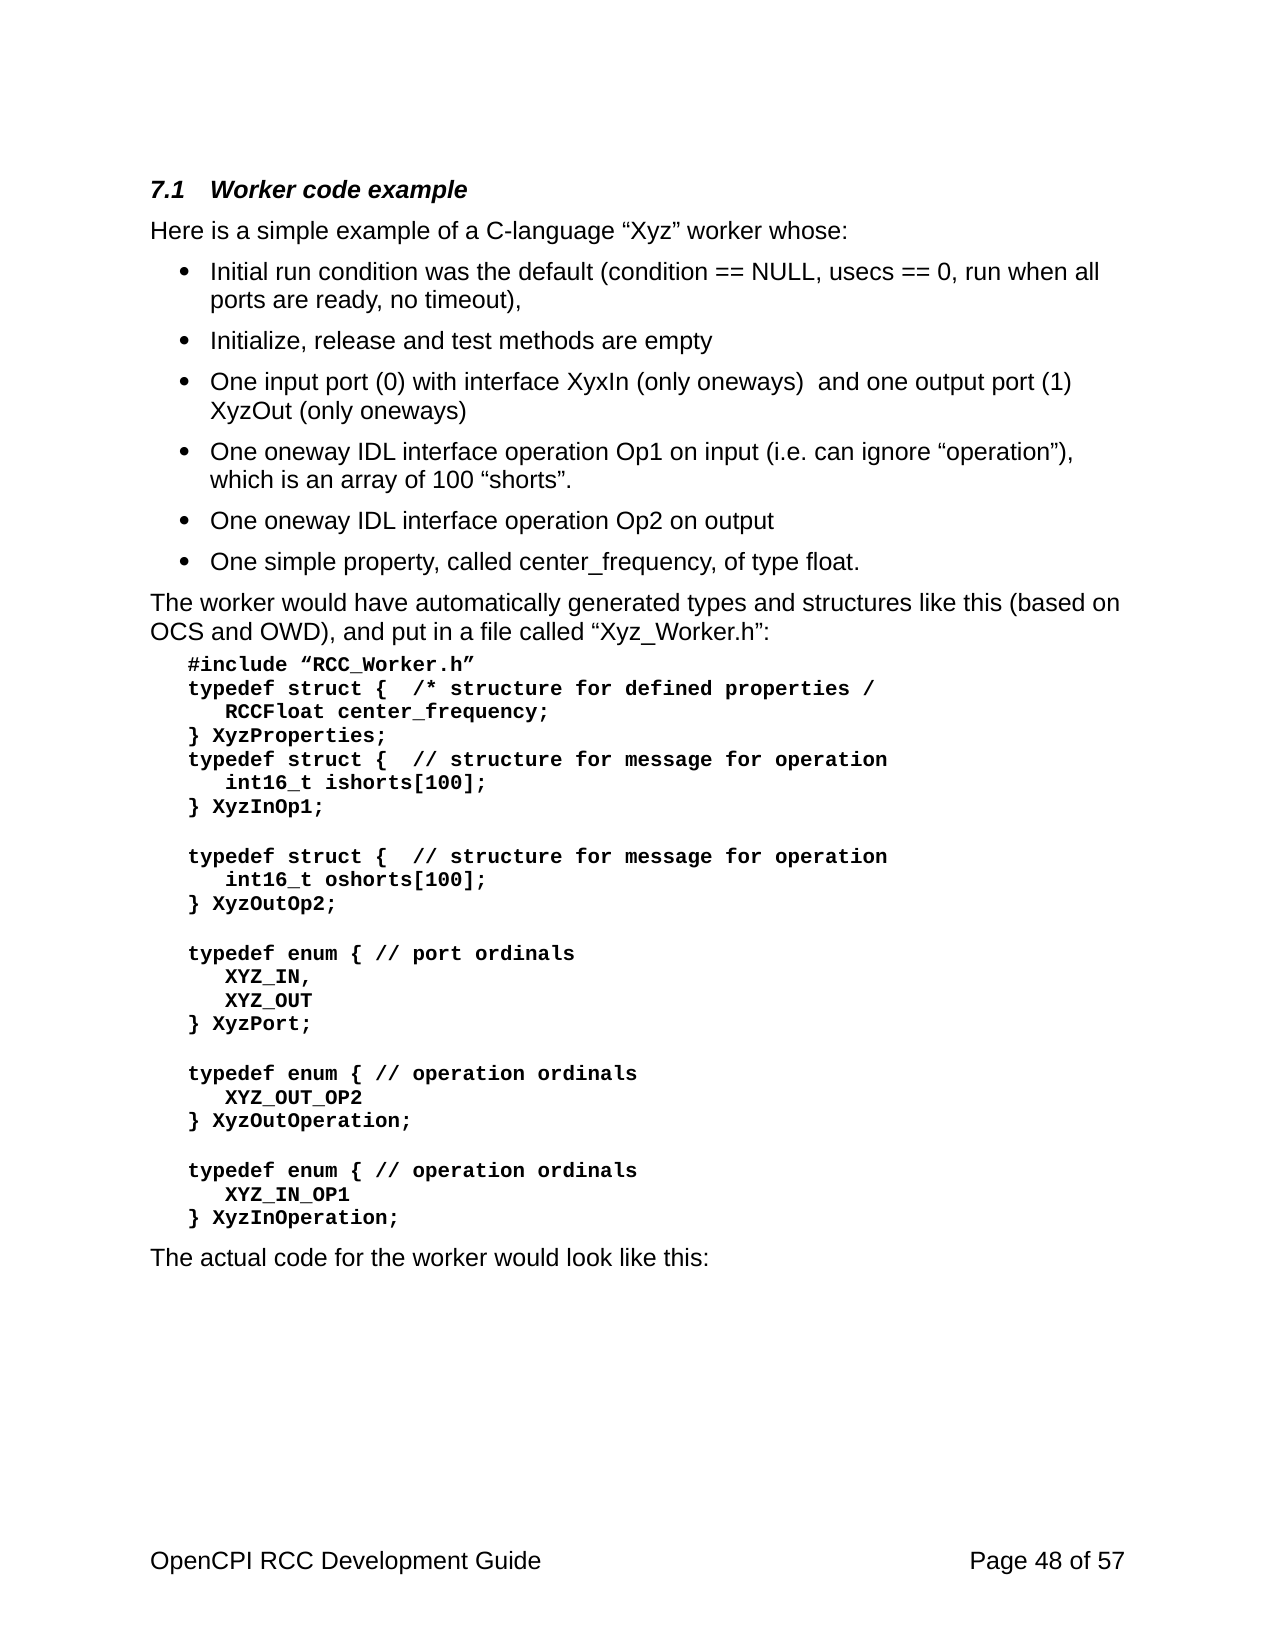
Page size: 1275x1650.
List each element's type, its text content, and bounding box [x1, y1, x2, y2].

list Initialize, release and test methods are empty [180, 326, 1125, 355]
list One simple property, called center_frequency, of type float. [180, 547, 1125, 576]
text The worker would have automatically generated types and structures like this (based on OCS and OWD), and put in a file called “Xyz_Worker.h”: [150, 588, 1125, 645]
list Initial run condition was the default (condition == NULL, usecs == 0, run when all ports are ready, no timeout), [180, 256, 1125, 314]
text The actual code for the worker would look like this: [150, 1243, 1125, 1272]
list One oneway IDL interface operation Op1 on input (i.e. can ignore “operation”), which is an array of 100 “shorts”. [180, 436, 1125, 494]
subtitle Worker code example [150, 175, 1125, 204]
list One input port (0) with interface XyxIn (only oneways) and one output port (1) XyzOut (only oneways) [180, 367, 1125, 424]
list One oneway IDL interface operation Op2 on output [180, 506, 1125, 535]
text #include “RCC_Worker.h” typedef struct { /* structure for defined properties / RCCFloat center_frequency; } XyzProperties; typedef struct { // structure for message for operation int16_t ishorts[100]; } XyzInOp1; typedef struct { // structure for message for operation int16_t oshorts[100]; } XyzOutOp2; typedef enum { // port ordinals XYZ_IN, XYZ_OUT } XyzPort; typedef enum { // operation ordinals XYZ_OUT_OP2 } XyzOutOperation; typedef enum { // operation ordinals XYZ_IN_OP1 } XyzInOperation; [187, 654, 1125, 1231]
text Here is a simple example of a C-language “Xyz” worker whose: [150, 216, 1125, 244]
